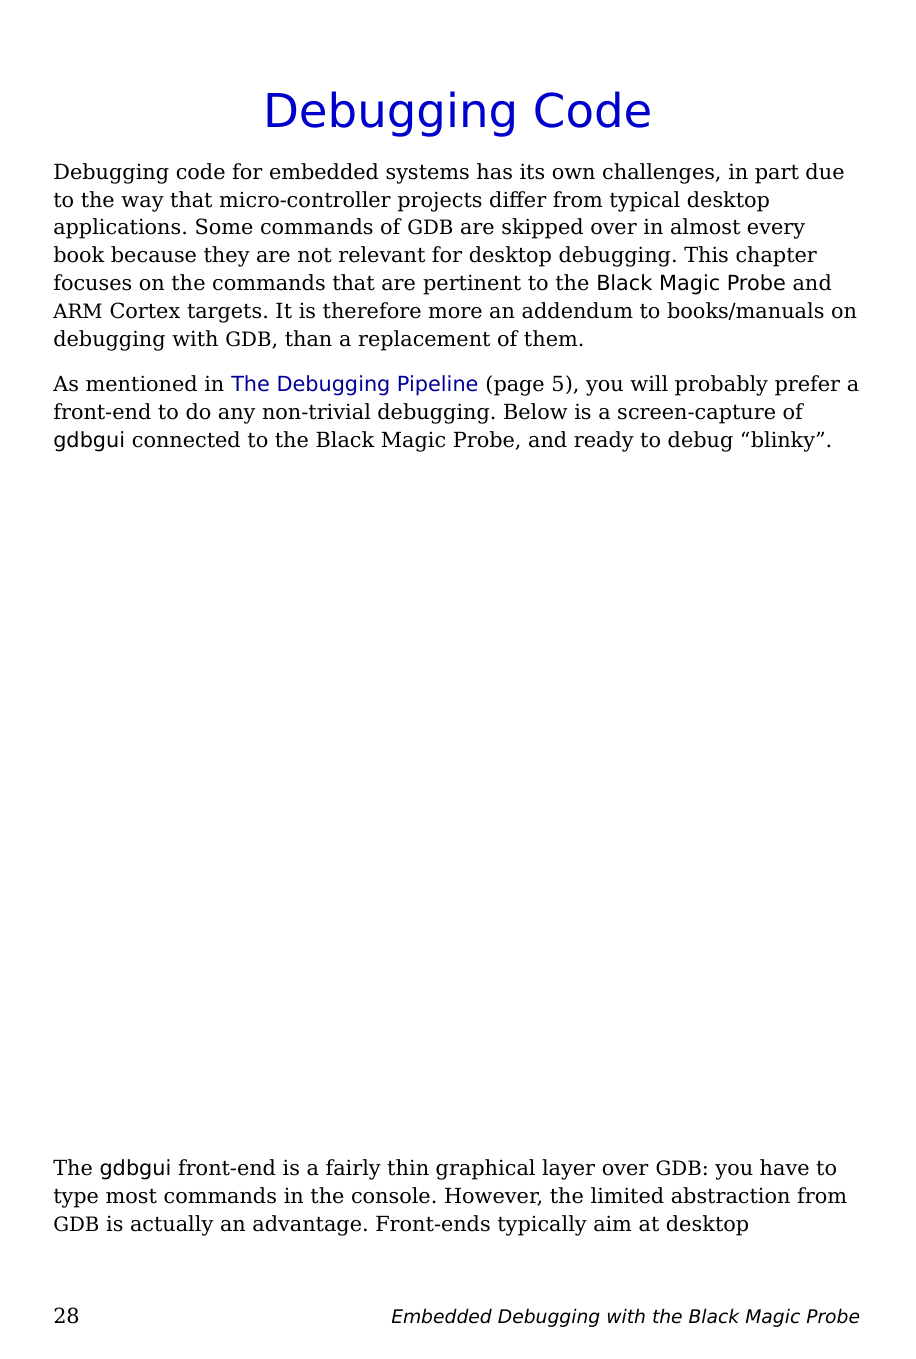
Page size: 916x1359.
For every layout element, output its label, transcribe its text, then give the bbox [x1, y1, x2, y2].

text As mentioned in The Debugging Pipeline (page 5), you will probably prefer a front-end to do any non-trivial debugging. Below is a screen-capture of gdbgui connected to the Black Magic Probe, and ready to debug “blinky”. [53, 372, 862, 452]
text The gdbgui front-end is a fairly thin graphical layer over GDB: you have to type most commands in the console. However, the limited abstraction from GDB is actually an advantage. Front-ends typically aim at desktop [53, 1156, 862, 1236]
text Debugging code for embedded systems has its own challenges, in part due to the way that micro-controller projects differ from typical desktop applications. Some commands of GDB are skipped over in almost every book because they are not relevant for desktop debugging. This chapter focuses on the commands that are pertinent to the Black Magic Probe and ARM Cortex targets. It is therefore more an addendum to books/manuals on debugging with GDB, than a replacement of them. [53, 160, 862, 351]
subtitle Debugging Code [53, 84, 862, 138]
